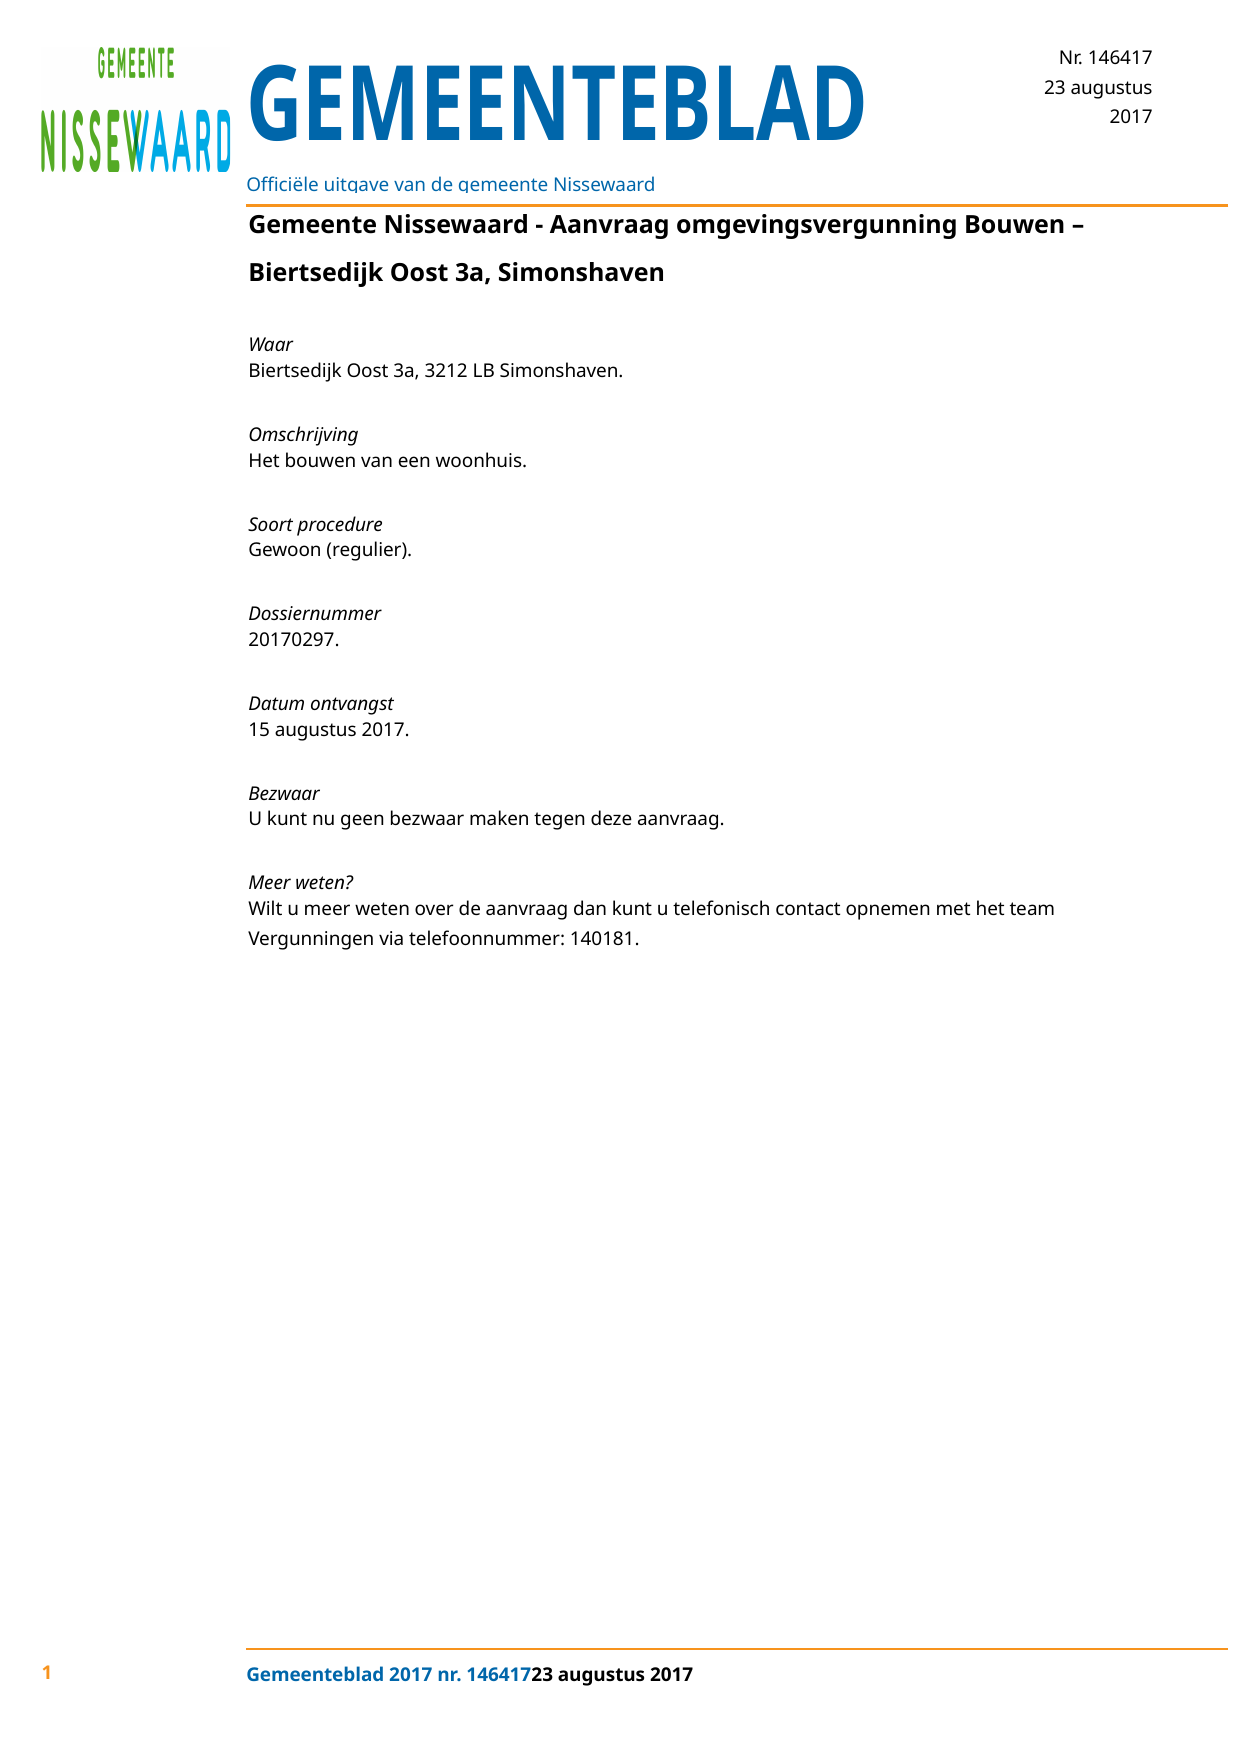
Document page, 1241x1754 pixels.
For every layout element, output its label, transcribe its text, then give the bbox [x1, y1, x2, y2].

text Gemeente Nissewaard - Aanvraag omgevingsvergunning Bouwen – Biertsedijk Oost 3a, Simonshaven [248, 207, 1152, 288]
text U kunt nu geen bezwaar maken tegen deze aanvraag. [248, 806, 1152, 831]
picture [222, 122, 227, 160]
text Soort procedure [248, 511, 1152, 537]
picture [41, 47, 231, 172]
text Meer weten? [248, 869, 1152, 895]
text Omschrijving [248, 421, 1152, 447]
text Bezwaar [248, 780, 1152, 806]
text Het bouwen van een woonhuis. [248, 447, 1152, 473]
picture [200, 151, 206, 172]
text Gewoon (regulier). [248, 537, 1152, 562]
text Biertsedijk Oost 3a, 3212 LB Simonshaven. [248, 357, 1152, 383]
picture [201, 122, 206, 138]
text Waar [248, 331, 1152, 357]
text Dossiernummer [248, 601, 1152, 626]
text Wilt u meer weten over de aanvraag dan kunt u telefonisch contact opnemen met het team Vergunningen via telefoonnummer: 140181. [248, 895, 1152, 951]
text Datum ontvangst [248, 690, 1152, 716]
picture [154, 157, 165, 172]
text 15 augustus 2017. [248, 716, 1152, 742]
picture [176, 157, 187, 172]
text 20170297. [248, 626, 1152, 652]
